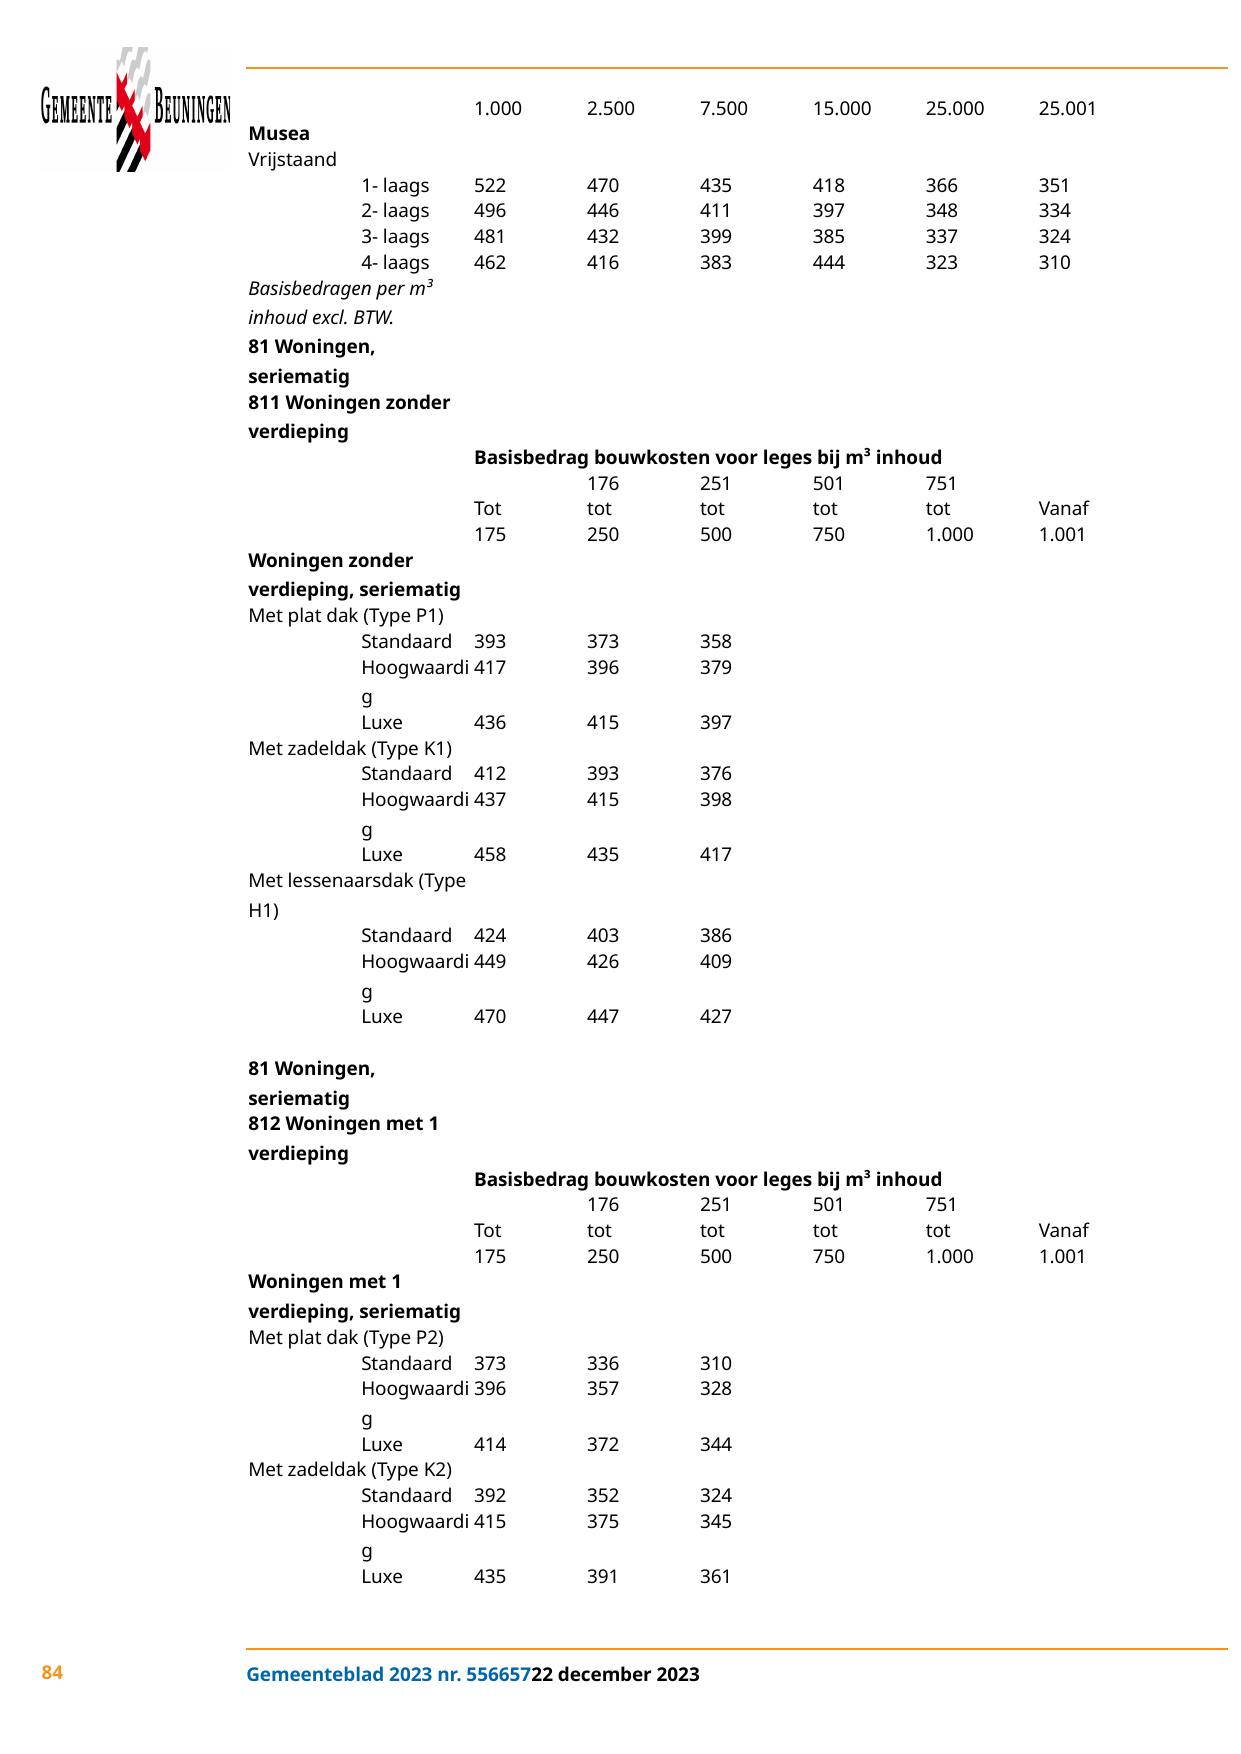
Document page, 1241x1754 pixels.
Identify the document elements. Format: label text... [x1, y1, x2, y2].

table_cell [248, 761, 361, 786]
table_cell 812 Woningen met 1 verdieping [248, 1111, 474, 1166]
table_cell 415 [474, 1508, 587, 1563]
table_cell [926, 1111, 1038, 1166]
table_cell [1039, 470, 1152, 496]
table_cell [813, 146, 926, 172]
table_cell [1039, 121, 1152, 146]
table_cell [248, 249, 361, 275]
table_cell [813, 628, 926, 654]
table_cell [587, 1111, 700, 1166]
table_cell [926, 1482, 1038, 1508]
table_cell [926, 949, 1038, 1004]
table_cell [1039, 1350, 1152, 1376]
table_cell 396 [587, 654, 700, 709]
table_cell [248, 654, 361, 709]
table_cell [248, 496, 361, 521]
table_cell [700, 1457, 813, 1482]
table_cell [248, 628, 361, 654]
table_cell [474, 868, 587, 923]
table_cell 500 [700, 521, 813, 547]
table_cell 336 [587, 1350, 700, 1376]
table_cell [1039, 1431, 1152, 1457]
table_cell 175 [474, 1243, 587, 1269]
table_cell 323 [926, 249, 1038, 275]
table_cell 750 [813, 1243, 926, 1269]
table_cell Luxe [361, 1563, 474, 1589]
table_cell Standaard [361, 761, 474, 786]
table_cell tot [700, 1217, 813, 1243]
table_cell 3- laags [361, 224, 474, 249]
table_cell [926, 1457, 1038, 1482]
table_cell 481 [474, 224, 587, 249]
table_cell 750 [813, 521, 926, 547]
table_cell 348 [926, 198, 1038, 223]
table_cell [700, 1269, 813, 1324]
table_cell 1.000 [926, 521, 1038, 547]
table_cell 435 [474, 1563, 587, 1589]
table_cell 372 [587, 1431, 700, 1457]
table_cell 334 [1039, 198, 1152, 223]
table_cell [813, 1508, 926, 1563]
table_cell [1039, 1111, 1152, 1166]
table_cell Tot [474, 1217, 587, 1243]
table_cell [926, 786, 1038, 842]
table_cell Standaard [361, 1350, 474, 1376]
table_cell [926, 1004, 1038, 1029]
table_cell 447 [587, 1004, 700, 1029]
table_cell 436 [474, 709, 587, 735]
table_cell [926, 1269, 1038, 1324]
table_cell 1.001 [1039, 1243, 1152, 1269]
table_cell 393 [474, 628, 587, 654]
table_cell 373 [587, 628, 700, 654]
table_cell [813, 1457, 926, 1482]
table_cell [926, 1563, 1038, 1589]
table_cell 15.000 [813, 95, 926, 121]
table_cell tot [700, 496, 813, 521]
table_cell 386 [700, 923, 813, 948]
table_cell [813, 1482, 926, 1508]
table_cell Luxe [361, 1004, 474, 1029]
table_cell [587, 868, 700, 923]
table_cell Woningen met 1 verdieping, seriematig [248, 1269, 474, 1324]
table_cell 435 [587, 842, 700, 867]
table_cell 396 [474, 1376, 587, 1431]
table_cell Met zadeldak (Type K1) [248, 735, 474, 761]
table_cell 337 [926, 224, 1038, 249]
table_cell [926, 709, 1038, 735]
table_cell [248, 1376, 361, 1431]
table_cell [813, 842, 926, 867]
table_cell [248, 1508, 361, 1563]
table_cell tot [926, 1217, 1038, 1243]
table_cell 344 [700, 1431, 813, 1457]
table_cell 417 [474, 654, 587, 709]
table_cell [361, 1192, 474, 1217]
table_cell Hoogwaardig [361, 949, 474, 1004]
table_cell Tot [474, 496, 587, 521]
table_cell 324 [700, 1482, 813, 1508]
table_cell [813, 868, 926, 923]
table_cell [587, 146, 700, 172]
table_cell [813, 121, 926, 146]
table_cell [813, 949, 926, 1004]
table_cell 251 [700, 1192, 813, 1217]
table_cell [1039, 1563, 1152, 1589]
table_cell [474, 1324, 587, 1350]
table_cell Met lessenaarsdak (Type H1) [248, 868, 474, 923]
table_cell 25.000 [926, 95, 1038, 121]
table_cell [813, 654, 926, 709]
table_cell [1039, 1376, 1152, 1431]
table_cell [587, 1457, 700, 1482]
table_cell [700, 146, 813, 172]
table_cell Basisbedrag bouwkosten voor leges bij m³ inhoud [474, 1166, 1152, 1192]
table_cell [813, 275, 926, 330]
table_cell [474, 275, 587, 330]
table_cell [361, 521, 474, 547]
table_cell [248, 1482, 361, 1508]
table_cell 417 [700, 842, 813, 867]
table_cell 352 [587, 1482, 700, 1508]
table_cell 397 [700, 709, 813, 735]
table_cell 2.500 [587, 95, 700, 121]
table_cell 432 [587, 224, 700, 249]
table_cell 409 [700, 949, 813, 1004]
table_cell Luxe [361, 1431, 474, 1457]
table_cell 458 [474, 842, 587, 867]
table_cell 403 [587, 923, 700, 948]
table_cell [813, 761, 926, 786]
table_cell [926, 1431, 1038, 1457]
table_cell [1039, 1030, 1152, 1055]
table_cell [587, 547, 700, 602]
table_cell [1039, 735, 1152, 761]
table_cell [1039, 842, 1152, 867]
table_cell 412 [474, 761, 587, 786]
table_cell [474, 1030, 587, 1055]
table_cell 811 Woningen zonder verdieping [248, 389, 474, 444]
table_cell [926, 146, 1038, 172]
table_cell [813, 1376, 926, 1431]
table_cell [926, 761, 1038, 786]
table_cell 251 [700, 470, 813, 496]
table_cell [361, 1217, 474, 1243]
table_cell 426 [587, 949, 700, 1004]
table_cell [926, 923, 1038, 948]
table_cell 357 [587, 1376, 700, 1431]
table_cell [1039, 1324, 1152, 1350]
table_cell [926, 389, 1038, 444]
table_cell [248, 224, 361, 249]
table_cell 391 [587, 1563, 700, 1589]
table_cell 416 [587, 249, 700, 275]
table_cell [474, 470, 587, 496]
table_cell [813, 923, 926, 948]
table_cell 361 [700, 1563, 813, 1589]
table_cell 385 [813, 224, 926, 249]
table_cell [248, 1166, 361, 1192]
table_cell [361, 121, 474, 146]
table_cell [361, 470, 474, 496]
table_cell [474, 735, 587, 761]
table_cell [700, 275, 813, 330]
table_cell [248, 842, 361, 867]
table_cell Standaard [361, 628, 474, 654]
table_cell 25.001 [1039, 95, 1152, 121]
table_cell 373 [474, 1350, 587, 1376]
table_cell [474, 121, 587, 146]
table_cell 358 [700, 628, 813, 654]
table_cell [248, 172, 361, 198]
table_cell Vanaf [1039, 496, 1152, 521]
table_cell 379 [700, 654, 813, 709]
table_cell [700, 547, 813, 602]
table_cell [1039, 1457, 1152, 1482]
table_cell [813, 1111, 926, 1166]
table_cell [1039, 949, 1152, 1004]
table_cell [926, 1324, 1038, 1350]
table_cell [248, 1030, 361, 1055]
table_cell [361, 1030, 474, 1055]
table_cell 435 [700, 172, 813, 198]
table_cell 383 [700, 249, 813, 275]
table_cell Luxe [361, 709, 474, 735]
table_cell [926, 628, 1038, 654]
table_cell 7.500 [700, 95, 813, 121]
table_cell 462 [474, 249, 587, 275]
table_cell [1039, 603, 1152, 628]
table_cell [813, 547, 926, 602]
table_cell Hoogwaardig [361, 654, 474, 709]
picture [41, 47, 231, 172]
table_cell [926, 654, 1038, 709]
table_cell 351 [1039, 172, 1152, 198]
table_cell [700, 868, 813, 923]
table_cell [813, 709, 926, 735]
table_cell [587, 121, 700, 146]
table_cell 366 [926, 172, 1038, 198]
table_cell 446 [587, 198, 700, 223]
table_header [926, 334, 1038, 389]
table_cell 1.000 [474, 95, 587, 121]
table_cell [1039, 628, 1152, 654]
table_cell tot [587, 1217, 700, 1243]
table_cell Hoogwaardig [361, 786, 474, 842]
table_cell 501 [813, 470, 926, 496]
table_cell 1.000 [926, 1243, 1038, 1269]
table_cell 418 [813, 172, 926, 198]
table_cell 176 [587, 1192, 700, 1217]
table_cell Standaard [361, 923, 474, 948]
table_cell [248, 444, 361, 470]
table_cell [1039, 868, 1152, 923]
table_cell [474, 146, 587, 172]
table_cell 444 [813, 249, 926, 275]
table_cell 424 [474, 923, 587, 948]
table_cell [926, 603, 1038, 628]
table_cell 397 [813, 198, 926, 223]
table_cell [1039, 146, 1152, 172]
table_cell [361, 95, 474, 121]
table_cell [587, 389, 700, 444]
table_cell [1039, 709, 1152, 735]
table_cell [700, 1055, 813, 1111]
table_cell 501 [813, 1192, 926, 1217]
table_cell [587, 1030, 700, 1055]
table_cell [813, 786, 926, 842]
table_cell [926, 842, 1038, 867]
table_header [1039, 334, 1152, 389]
table_cell 176 [587, 470, 700, 496]
table_cell Standaard [361, 1482, 474, 1508]
table_cell [248, 470, 361, 496]
table_cell 411 [700, 198, 813, 223]
table_cell Hoogwaardig [361, 1508, 474, 1563]
table_cell [813, 389, 926, 444]
table_cell 415 [587, 709, 700, 735]
table_cell [700, 1111, 813, 1166]
table_cell [474, 1457, 587, 1482]
table_cell [813, 735, 926, 761]
table_cell [813, 1269, 926, 1324]
table_cell [1039, 1004, 1152, 1029]
table_cell [926, 1376, 1038, 1431]
table_cell [1039, 1269, 1152, 1324]
table_cell Met zadeldak (Type K2) [248, 1457, 474, 1482]
table_cell 376 [700, 761, 813, 786]
table_cell [248, 949, 361, 1004]
table_cell [248, 1243, 361, 1269]
table_cell [1039, 1508, 1152, 1563]
table_cell [361, 444, 474, 470]
table_cell [587, 1324, 700, 1350]
table_cell Basisbedrag bouwkosten voor leges bij m³ inhoud [474, 444, 1152, 470]
table_cell 1.001 [1039, 521, 1152, 547]
table_cell [361, 1243, 474, 1269]
table_cell 324 [1039, 224, 1152, 249]
table_cell 415 [587, 786, 700, 842]
table_cell tot [813, 496, 926, 521]
table_cell [926, 1350, 1038, 1376]
table_cell [474, 547, 587, 602]
table_cell [813, 1563, 926, 1589]
table_cell 398 [700, 786, 813, 842]
table_cell [248, 1004, 361, 1029]
table_cell 500 [700, 1243, 813, 1269]
table_cell [813, 603, 926, 628]
table_cell [813, 1030, 926, 1055]
table_cell 4- laags [361, 249, 474, 275]
table_cell [248, 521, 361, 547]
table_cell 310 [700, 1350, 813, 1376]
table_cell 345 [700, 1508, 813, 1563]
table_cell [813, 1324, 926, 1350]
table_cell [1039, 275, 1152, 330]
table_cell tot [813, 1217, 926, 1243]
table_cell [813, 1350, 926, 1376]
table_cell [248, 1192, 361, 1217]
table_cell [474, 389, 587, 444]
table_cell 393 [587, 761, 700, 786]
table_cell Met plat dak (Type P1) [248, 603, 474, 628]
table_cell [926, 1508, 1038, 1563]
table_cell 250 [587, 1243, 700, 1269]
table_cell [813, 1004, 926, 1029]
table_cell [248, 198, 361, 223]
table_cell [926, 735, 1038, 761]
table_cell 751 [926, 470, 1038, 496]
table_cell [1039, 1055, 1152, 1111]
table_cell 470 [474, 1004, 587, 1029]
table_cell [813, 1055, 926, 1111]
table_cell [361, 1166, 474, 1192]
table_cell [1039, 654, 1152, 709]
table_cell [1039, 547, 1152, 602]
table_cell Met plat dak (Type P2) [248, 1324, 474, 1350]
table_cell [587, 603, 700, 628]
table_cell [700, 389, 813, 444]
table_cell 414 [474, 1431, 587, 1457]
table_cell [587, 1269, 700, 1324]
table_cell [700, 735, 813, 761]
table_cell [1039, 786, 1152, 842]
table_cell 328 [700, 1376, 813, 1431]
table_cell [248, 786, 361, 842]
table_cell [926, 868, 1038, 923]
table_cell [474, 1055, 587, 1111]
table_cell [248, 1563, 361, 1589]
table_cell [587, 275, 700, 330]
table_cell 375 [587, 1508, 700, 1563]
table_cell [926, 275, 1038, 330]
table_cell [248, 95, 361, 121]
table_cell 496 [474, 198, 587, 223]
table_cell [474, 1111, 587, 1166]
table_cell Luxe [361, 842, 474, 867]
table_cell 175 [474, 521, 587, 547]
table_cell Musea [248, 121, 361, 146]
table_cell Hoogwaardig [361, 1376, 474, 1431]
table_cell 437 [474, 786, 587, 842]
table_cell [587, 1055, 700, 1111]
table_cell 449 [474, 949, 587, 1004]
table_cell [700, 1030, 813, 1055]
table_header [587, 334, 700, 389]
table_cell Basisbedragen per m³ inhoud excl. BTW. [248, 275, 474, 330]
table_cell 310 [1039, 249, 1152, 275]
table_cell [926, 1030, 1038, 1055]
table_cell [474, 1192, 587, 1217]
table_cell [1039, 1482, 1152, 1508]
table_cell [700, 121, 813, 146]
table_cell [1039, 761, 1152, 786]
table_cell [700, 603, 813, 628]
table_cell [248, 1217, 361, 1243]
table_cell 250 [587, 521, 700, 547]
table_cell 392 [474, 1482, 587, 1508]
table_cell tot [587, 496, 700, 521]
table_cell [248, 923, 361, 948]
table_cell Vrijstaand [248, 146, 474, 172]
table_cell [1039, 389, 1152, 444]
table_cell 751 [926, 1192, 1038, 1217]
table_cell 522 [474, 172, 587, 198]
table_header 81 Woningen, seriematig [248, 334, 474, 389]
table_cell [248, 709, 361, 735]
table_cell Vanaf [1039, 1217, 1152, 1243]
table_cell [1039, 923, 1152, 948]
table_header [700, 334, 813, 389]
table_cell [926, 1055, 1038, 1111]
table_cell 81 Woningen, seriematig [248, 1055, 474, 1111]
table_cell [474, 603, 587, 628]
table_cell 399 [700, 224, 813, 249]
table_cell tot [926, 496, 1038, 521]
table_cell 2- laags [361, 198, 474, 223]
table_cell [926, 547, 1038, 602]
table_cell [587, 735, 700, 761]
table_cell [474, 1269, 587, 1324]
table_cell [1039, 1192, 1152, 1217]
table_header [474, 334, 587, 389]
table_cell [361, 496, 474, 521]
table_cell [248, 1350, 361, 1376]
table_cell [248, 1431, 361, 1457]
table_header [813, 334, 926, 389]
table_cell 1- laags [361, 172, 474, 198]
table_cell [926, 121, 1038, 146]
table_cell [700, 1324, 813, 1350]
table_cell 470 [587, 172, 700, 198]
table_cell 427 [700, 1004, 813, 1029]
table_cell Woningen zonder verdieping, seriematig [248, 547, 474, 602]
table_cell [813, 1431, 926, 1457]
